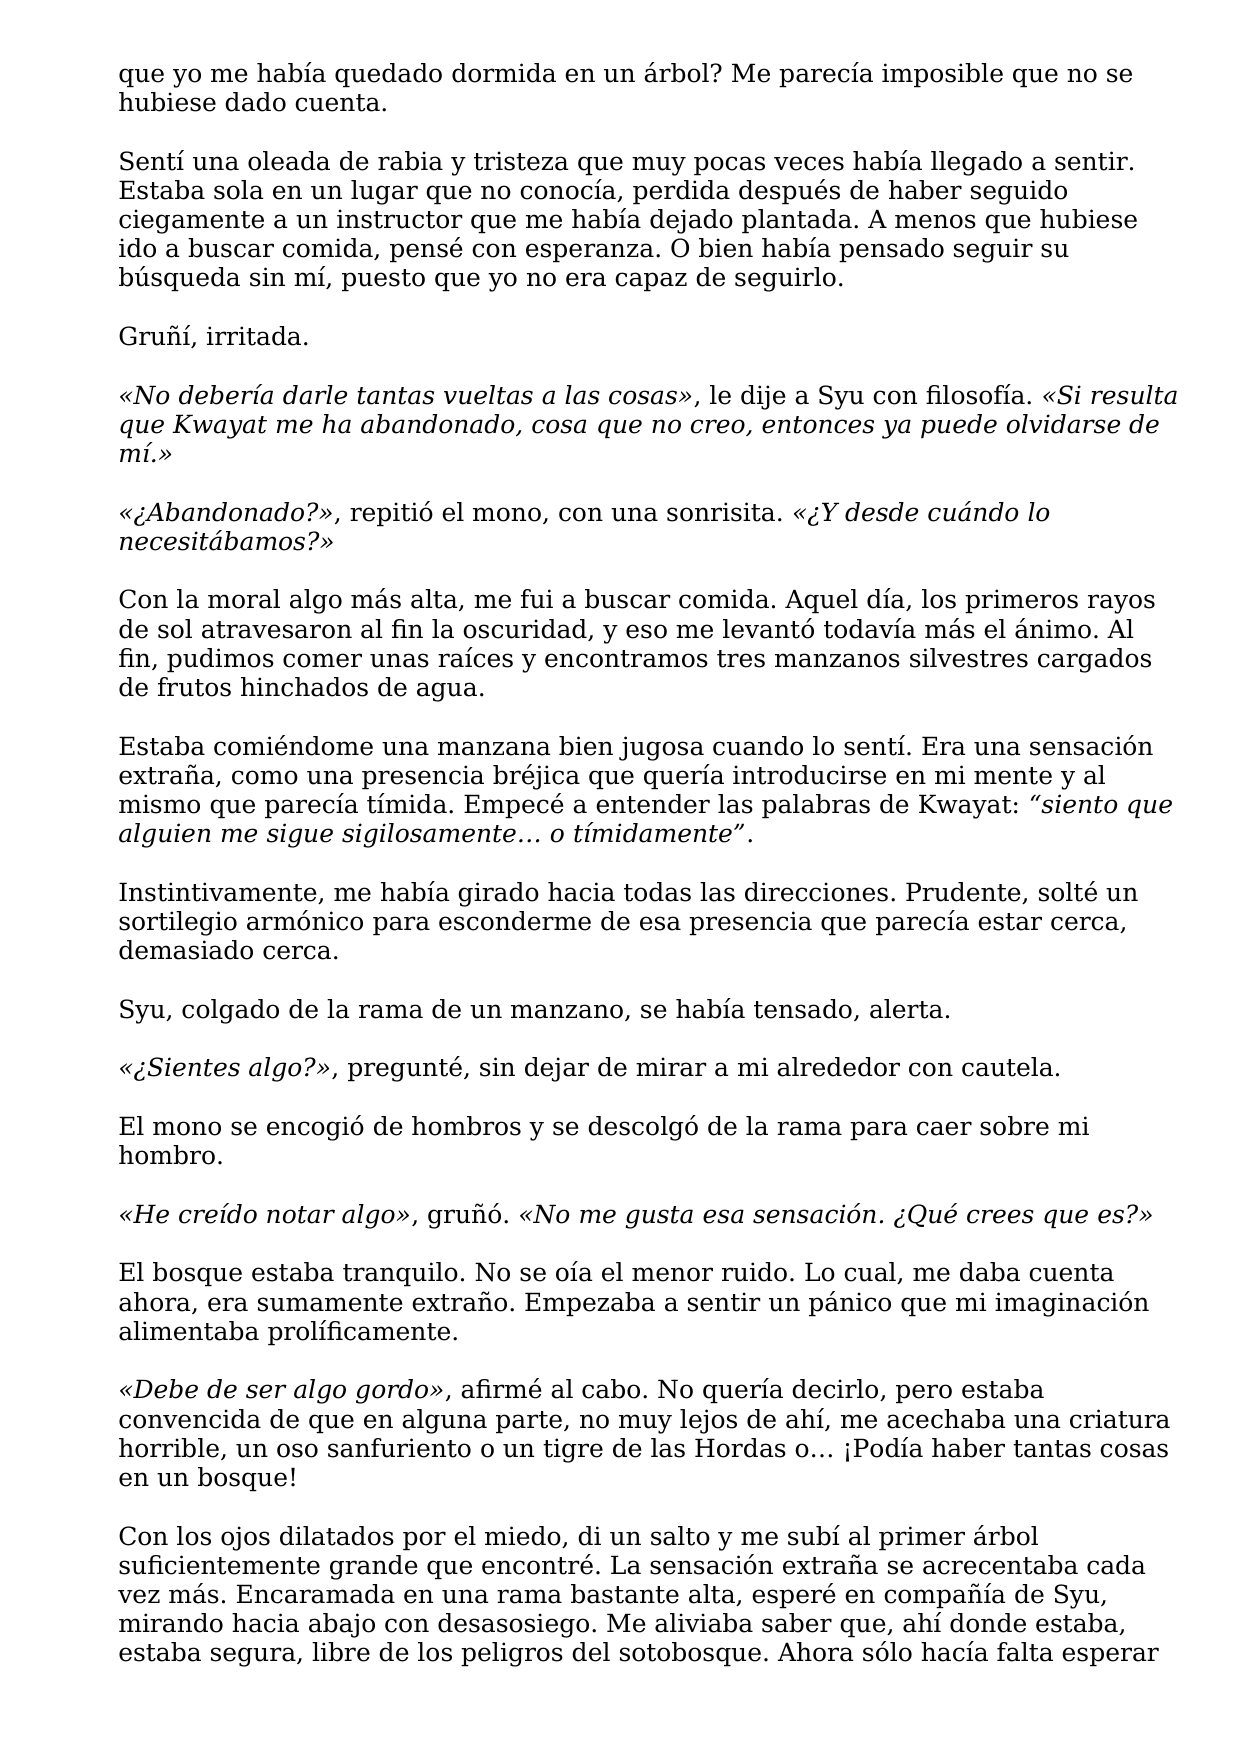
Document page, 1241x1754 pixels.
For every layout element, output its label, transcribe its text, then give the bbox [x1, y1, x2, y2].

text Sentí una oleada de rabia y tristeza que muy pocas veces había llegado a sentir. Estaba sola en un lugar que no conocía, perdida después de haber seguido ciegamente a un instructor que me había dejado plantada. A menos que hubiese ido a buscar comida, pensé con esperanza. O bien había pensado seguir su búsqueda sin mí, puesto que yo no era capaz de seguirlo. [118, 147, 1181, 293]
text El mono se encogió de hombros y se descolgó de la rama para caer sobre mi hombro. [118, 1112, 1181, 1171]
text «He creído notar algo», gruñó. «No me gusta esa sensación. ¿Qué crees que es?» [118, 1200, 1181, 1229]
text «¿Sientes algo?», pregunté, sin dejar de mirar a mi alrededor con cautela. [118, 1053, 1181, 1083]
text Syu, colgado de la rama de un manzano, se había tensado, alerta. [118, 995, 1181, 1024]
text que yo me había quedado dormida en un árbol? Me parecía imposible que no se hubiese dado cuenta. [118, 59, 1181, 117]
text «¿Abandonado?», repitió el mono, con una sonrisita. «¿Y desde cuándo lo necesitábamos?» [118, 498, 1181, 556]
text «No debería darle tantas vueltas a las cosas», le dije a Syu con filosofía. «Si resulta que Kwayat me ha abandonado, cosa que no creo, entonces ya puede olvidarse de mí.» [118, 381, 1181, 468]
text Con los ojos dilatados por el miedo, di un salto y me subí al primer árbol suficientemente grande que encontré. La sensación extraña se acrecentaba cada vez más. Encaramada en una rama bastante alta, esperé en compañía de Syu, mirando hacia abajo con desasosiego. Me aliviaba saber que, ahí donde estaba, estaba segura, libre de los peligros del sotobosque. Ahora sólo hacía falta esperar [118, 1522, 1181, 1668]
text «Debe de ser algo gordo», afirmé al cabo. No quería decirlo, pero estaba convencida de que en alguna parte, no muy lejos de ahí, me acechaba una criatura horrible, un oso sanfuriento o un tigre de las Hordas o… ¡Podía haber tantas cosas en un bosque! [118, 1376, 1181, 1492]
text Con la moral algo más alta, me fui a buscar comida. Aquel día, los primeros rayos de sol atravesaron al fin la oscuridad, y eso me levantó todavía más el ánimo. Al fin, pudimos comer unas raíces y encontramos tres manzanos silvestres cargados de frutos hinchados de agua. [118, 586, 1181, 702]
text Gruñí, irritada. [118, 322, 1181, 351]
text El bosque estaba tranquilo. No se oía el menor ruido. Lo cual, me daba cuenta ahora, era sumamente extraño. Empezaba a sentir un pánico que mi imaginación alimentaba prolíficamente. [118, 1259, 1181, 1346]
text Estaba comiéndome una manzana bien jugosa cuando lo sentí. Era una sensación extraña, como una presencia bréjica que quería introducirse en mi mente y al mismo que parecía tímida. Empecé a entender las palabras de Kwayat: “siento que alguien me sigue sigilosamente… o tímidamente”. [118, 732, 1181, 848]
text Instintivamente, me había girado hacia todas las direcciones. Prudente, solté un sortilegio armónico para esconderme de esa presencia que parecía estar cerca, demasiado cerca. [118, 878, 1181, 965]
